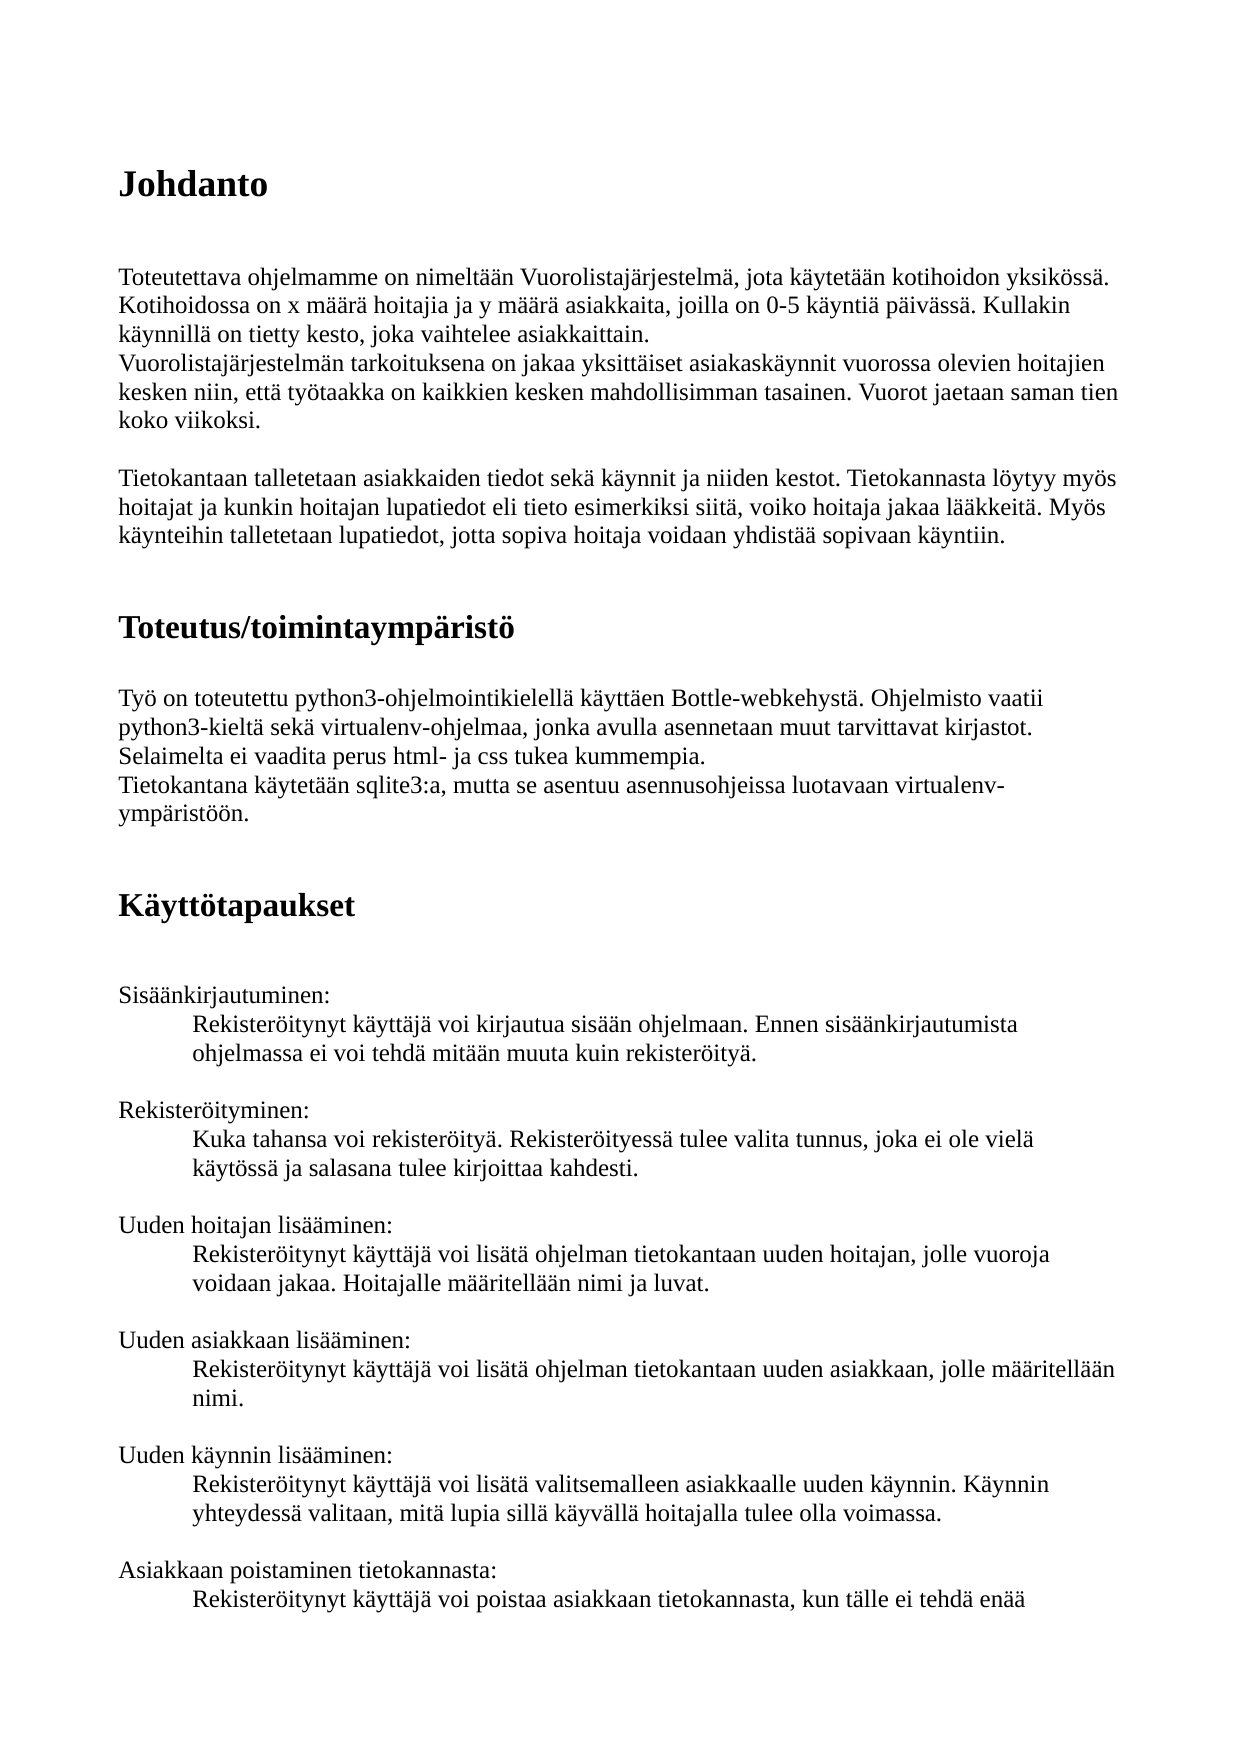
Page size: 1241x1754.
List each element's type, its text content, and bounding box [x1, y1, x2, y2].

text Uuden asiakkaan lisääminen: [118, 1326, 1122, 1354]
text Rekisteröitynyt käyttäjä voi lisätä ohjelman tietokantaan uuden asiakkaan, jolle määritellään [118, 1354, 1122, 1383]
text Tietokantaan talletetaan asiakkaiden tiedot sekä käynnit ja niiden kestot. Tietokannasta löytyy myös hoitajat ja kunkin hoitajan lupatiedot eli tieto esimerkiksi siitä, voiko hoitaja jakaa lääkkeitä. Myös käynteihin talletetaan lupatiedot, jotta sopiva hoitaja voidaan yhdistää sopivaan käyntiin. [118, 463, 1122, 549]
text Rekisteröitynyt käyttäjä voi lisätä ohjelman tietokantaan uuden hoitajan, jolle vuoroja voidaan jakaa. Hoitajalle määritellään nimi ja luvat. [118, 1239, 1122, 1297]
text Kotihoidossa on x määrä hoitajia ja y määrä asiakkaita, joilla on 0-5 käyntiä päivässä. Kullakin käynnillä on tietty kesto, joka vaihtelee asiakkaittain. [118, 291, 1122, 348]
text Kuka tahansa voi rekisteröityä. Rekisteröityessä tulee valita tunnus, joka ei ole vielä käytössä ja salasana tulee kirjoittaa kahdesti. [118, 1124, 1122, 1182]
text Toteutettava ohjelmamme on nimeltään Vuorolistajärjestelmä, jota käytetään kotihoidon yksikössä. [118, 262, 1122, 291]
text Rekisteröitynyt käyttäjä voi lisätä valitsemalleen asiakkaalle uuden käynnin. Käynnin yhteydessä valitaan, mitä lupia sillä käyvällä hoitajalla tulee olla voimassa. [118, 1469, 1122, 1527]
text Asiakkaan poistaminen tietokannasta: [118, 1556, 1122, 1584]
text Johdanto [118, 161, 1122, 204]
text Rekisteröitynyt käyttäjä voi poistaa asiakkaan tietokannasta, kun tälle ei tehdä enää [118, 1584, 1122, 1613]
text Käyttötapaukset [118, 885, 1122, 923]
text Uuden hoitajan lisääminen: [118, 1211, 1122, 1239]
text nimi. [118, 1383, 1122, 1412]
text Rekisteröityminen: [118, 1096, 1122, 1124]
text Tietokantana käytetään sqlite3:a, mutta se asentuu asennusohjeissa luotavaan virtualenv-ympäristöön. [118, 770, 1122, 827]
text Rekisteröitynyt käyttäjä voi kirjautua sisään ohjelmaan. Ennen sisäänkirjautumista ohjelmassa ei voi tehdä mitään muuta kuin rekisteröityä. [118, 1009, 1122, 1067]
text Sisäänkirjautuminen: [118, 981, 1122, 1009]
text Toteutus/toimintaympäristö [118, 607, 1122, 645]
text Työ on toteutettu python3-ohjelmointikielellä käyttäen Bottle-webkehystä. Ohjelmisto vaatii python3-kieltä sekä virtualenv-ohjelmaa, jonka avulla asennetaan muut tarvittavat kirjastot. Selaimelta ei vaadita perus html- ja css tukea kummempia. [118, 683, 1122, 770]
text Uuden käynnin lisääminen: [118, 1441, 1122, 1469]
text Vuorolistajärjestelmän tarkoituksena on jakaa yksittäiset asiakaskäynnit vuorossa olevien hoitajien kesken niin, että työtaakka on kaikkien kesken mahdollisimman tasainen. Vuorot jaetaan saman tien koko viikoksi. [118, 348, 1122, 434]
